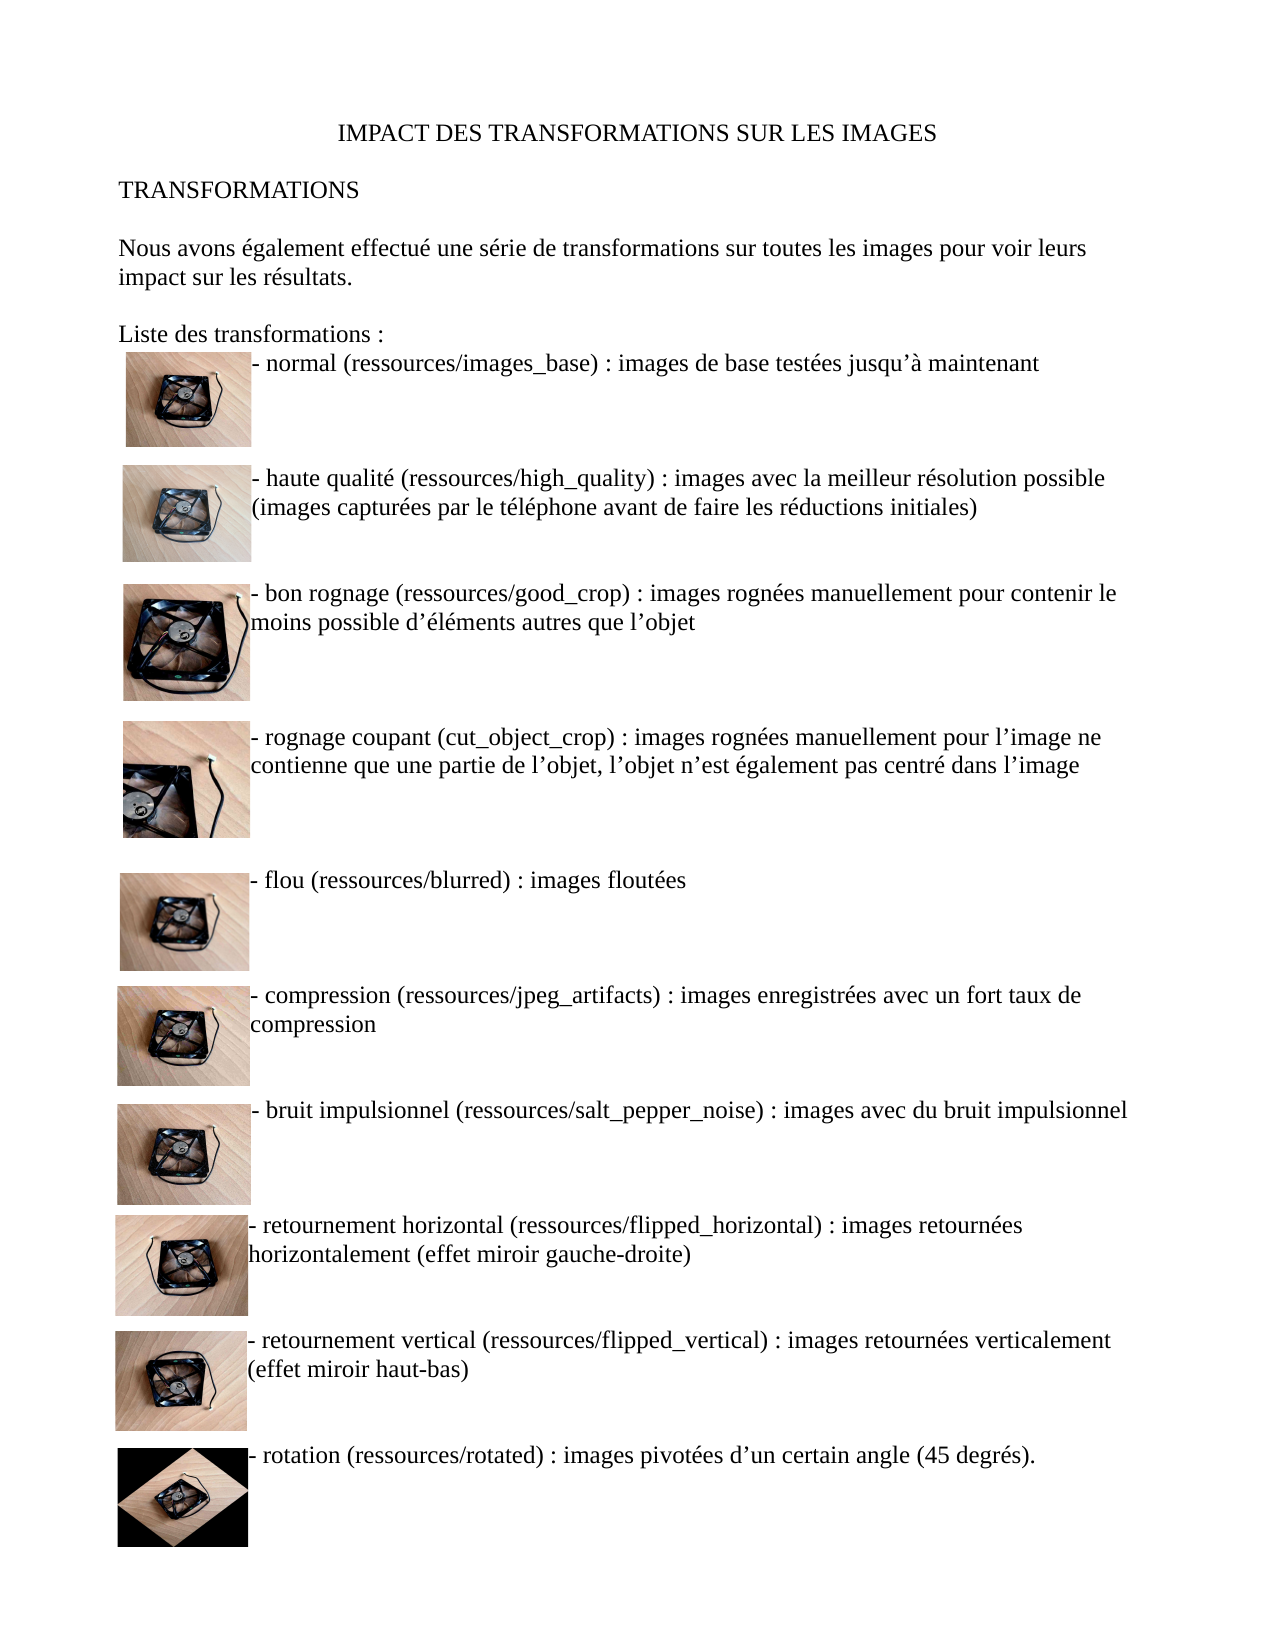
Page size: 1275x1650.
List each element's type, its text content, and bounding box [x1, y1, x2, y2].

text - rognage coupant (cut_object_crop) : images rognées manuellement pour l’image ne contienne que une partie de l’objet, l’objet n’est également pas centré dans l’image [251, 722, 1157, 779]
picture [117, 986, 250, 1086]
text - retournement horizontal (ressources/flipped_horizontal) : images retournées horizontalement (effet miroir gauche-droite) [118, 1211, 1157, 1268]
picture [117, 1448, 249, 1547]
picture [122, 465, 252, 562]
picture [119, 873, 250, 971]
text TRANSFORMATIONS [118, 176, 1157, 204]
text - bon rognage (ressources/good_crop) : images rognées manuellement pour contenir le moins possible d’éléments autres que l’objet [118, 578, 1157, 636]
text - haute qualité (ressources/high_quality) : images avec la meilleur résolution possible (images capturées par le téléphone avant de faire les réductions initiales) [118, 463, 1157, 521]
picture [117, 1104, 251, 1205]
text - bruit impulsionnel (ressources/salt_pepper_noise) : images avec du bruit impulsionnel [118, 1096, 1157, 1124]
picture [125, 352, 252, 447]
picture [123, 721, 251, 838]
text - flou (ressources/blurred) : images floutées [118, 866, 1157, 894]
text Nous avons également effectué une série de transformations sur toutes les images pour voir leurs impact sur les résultats. [118, 233, 1157, 291]
picture [115, 1215, 249, 1316]
picture [115, 1331, 247, 1431]
text Liste des transformations : [118, 319, 1157, 348]
text - retournement vertical (ressources/flipped_vertical) : images retournées verticalement (effet miroir haut-bas) [118, 1326, 1157, 1383]
text - compression (ressources/jpeg_artifacts) : images enregistrées avec un fort taux de compression [118, 981, 1157, 1038]
text - normal (ressources/images_base) : images de base testées jusqu’à maintenant [118, 348, 1157, 377]
text IMPACT DES TRANSFORMATIONS SUR LES IMAGES [118, 118, 1157, 147]
text - rotation (ressources/rotated) : images pivotées d’un certain angle (45 degrés). [118, 1441, 1157, 1469]
picture [123, 584, 251, 701]
